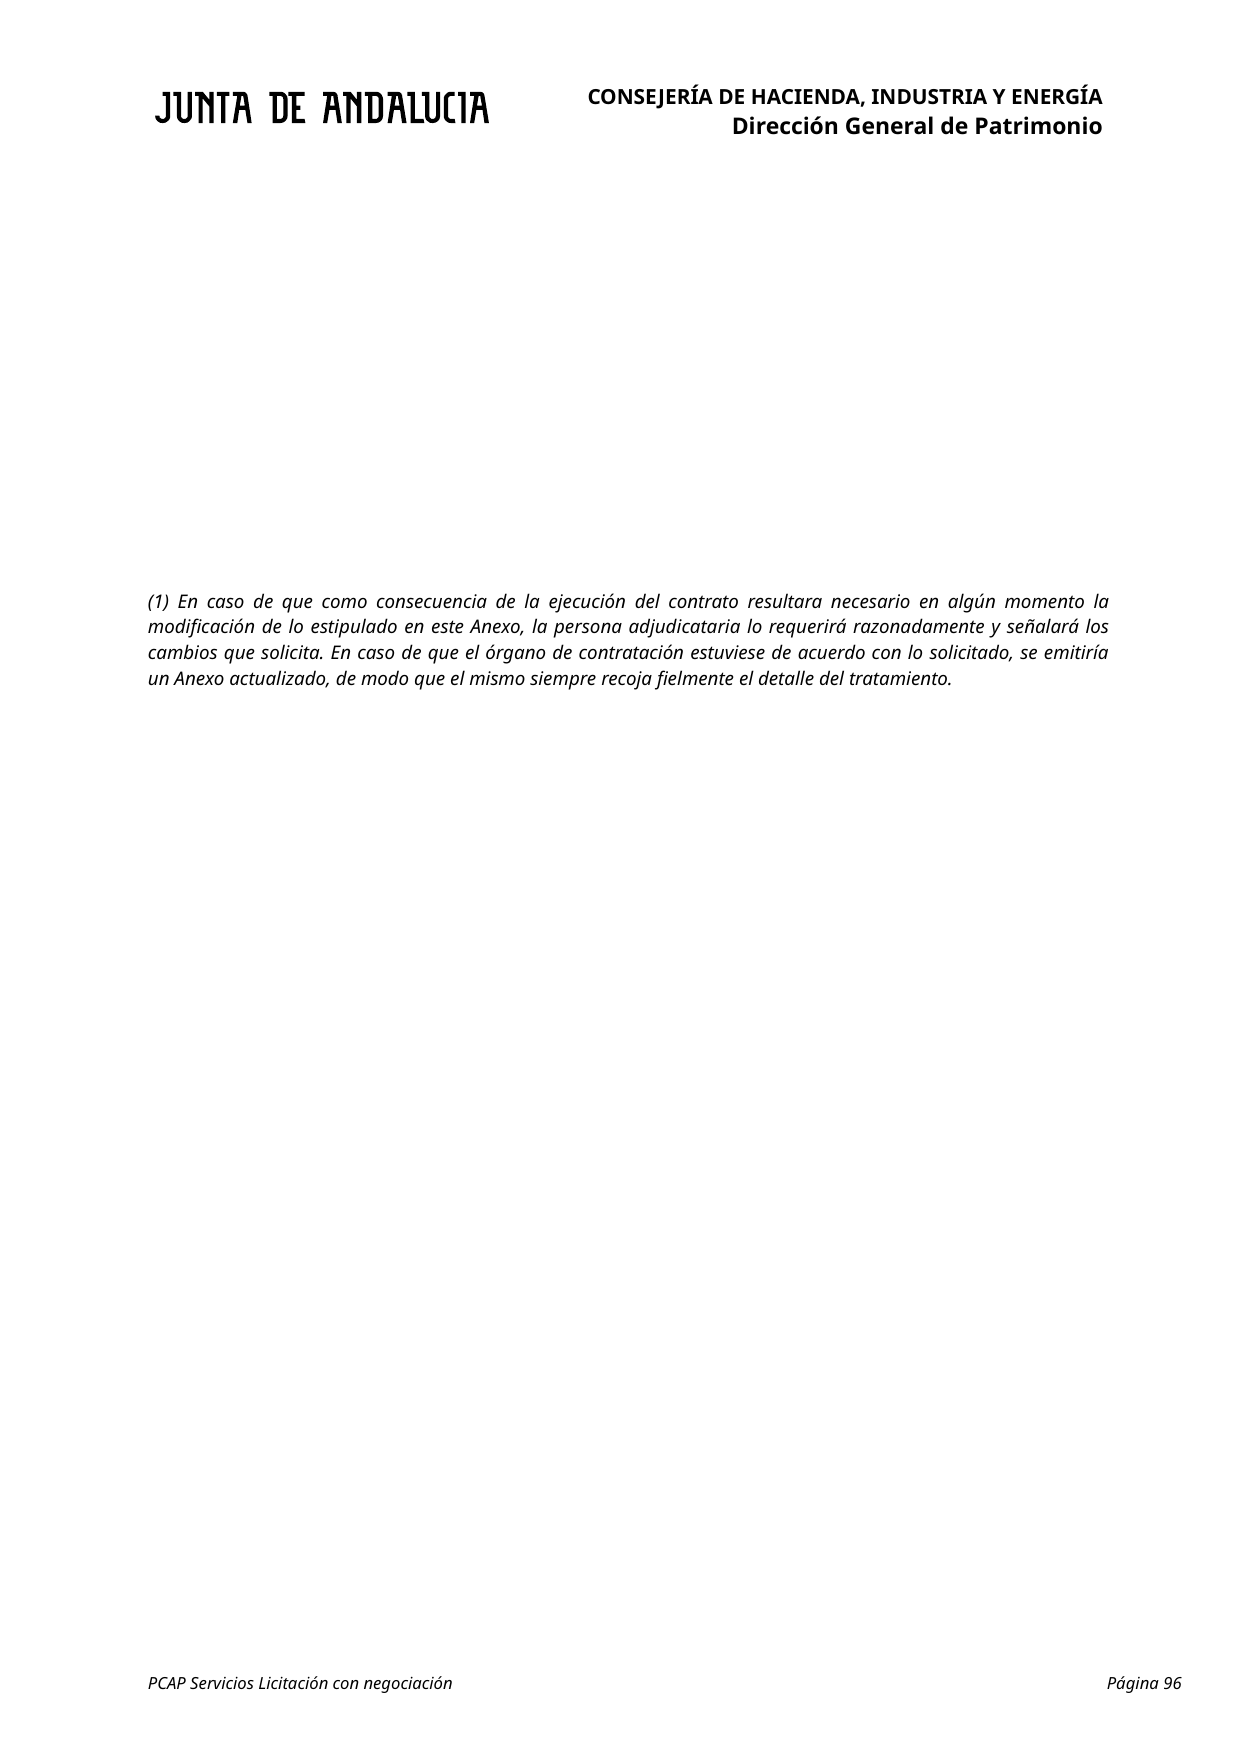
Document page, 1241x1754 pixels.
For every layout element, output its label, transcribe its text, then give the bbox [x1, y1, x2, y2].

text (1) En caso de que como consecuencia de la ejecución del contrato resultara necesario en algún momento la modificación de lo estipulado en este Anexo, la persona adjudicataria lo requerirá razonadamente y señalará los cambios que solicita. En caso de que el órgano de contratación estuviese de acuerdo con lo solicitado, se emitiría un Anexo actualizado, de modo que el mismo siempre recoja fielmente el detalle del tratamiento. [148, 588, 1110, 690]
